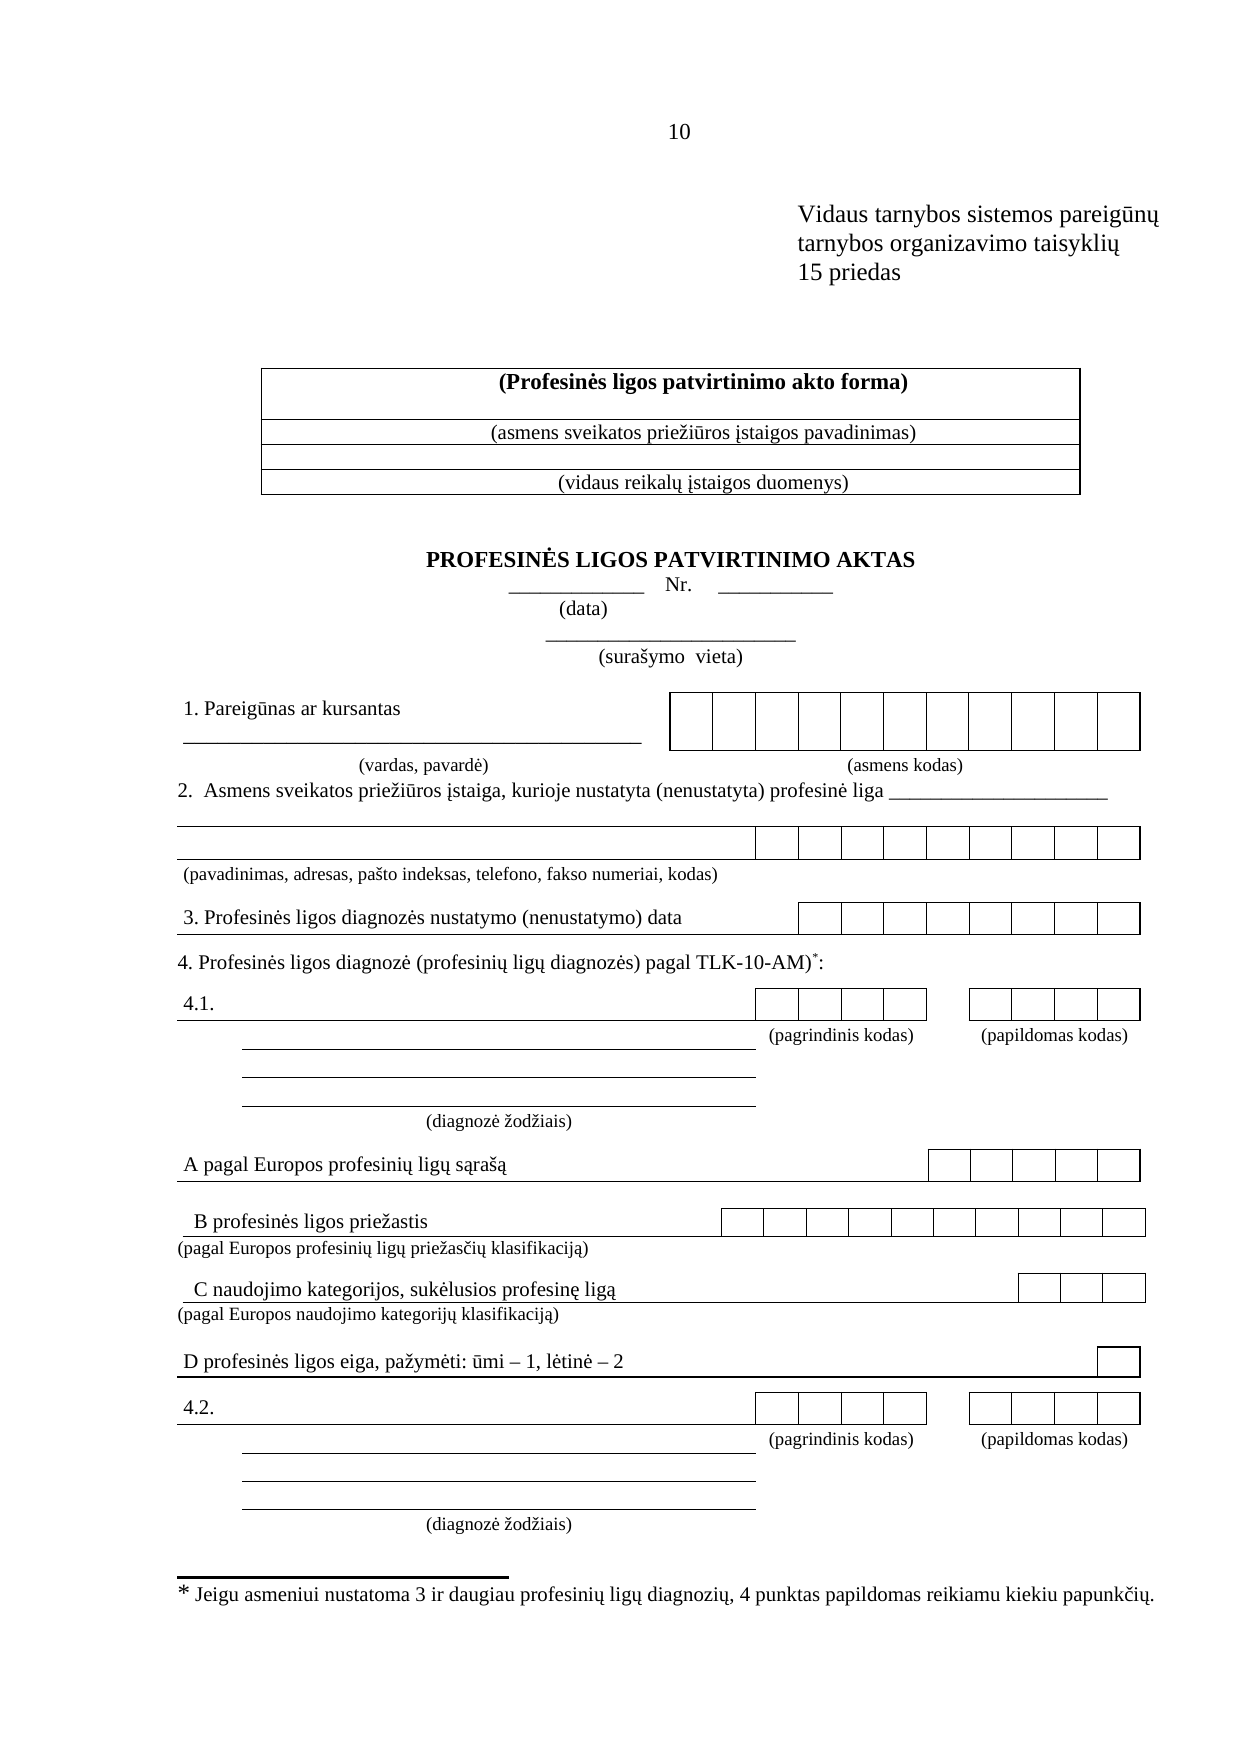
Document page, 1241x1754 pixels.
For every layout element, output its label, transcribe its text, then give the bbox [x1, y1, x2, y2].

table_header [799, 989, 841, 1020]
table_header [1098, 989, 1139, 1020]
table_header [1012, 1393, 1054, 1424]
table_header C naudojimo kategorijos, sukėlusios profesinę ligą [183, 1273, 1018, 1302]
table_header [1055, 1393, 1097, 1424]
table_header [799, 827, 841, 859]
text 4. Profesinės ligos diagnozė (profesinių ligų diagnozės) pagal TLK-10-AM): [177, 950, 1196, 974]
table_header [927, 1392, 969, 1424]
table_cell [756, 693, 798, 749]
table_header [970, 903, 1011, 934]
table_cell [1012, 860, 1054, 888]
table_cell [242, 1050, 756, 1077]
table_header [242, 988, 755, 1020]
table_cell [756, 860, 798, 888]
table_header [1098, 827, 1139, 859]
table_header [934, 1209, 975, 1236]
table_cell [177, 1021, 242, 1134]
text 2. Asmens sveikatos priežiūros įstaiga, kurioje nustatyta (nenustatyta) profesinė liga _____________________ [177, 778, 1196, 802]
table_cell [1055, 693, 1097, 749]
table_header (Profesinės ligos patvirtinimo akto forma) [262, 369, 1079, 419]
text 15 priedas [797, 257, 1181, 286]
table_header D profesinės ligos eiga, pažymėti: ūmi – 1, lėtinė – 2 [177, 1346, 1097, 1376]
table_cell [884, 693, 926, 749]
table_header [807, 1209, 848, 1236]
table_header [970, 1393, 1011, 1424]
table_cell [1097, 860, 1140, 888]
table_header [1055, 989, 1097, 1020]
table_cell [242, 1482, 756, 1509]
table_header [1012, 989, 1054, 1020]
table_cell [926, 860, 969, 888]
table_header [884, 827, 926, 859]
table_header [842, 827, 883, 859]
table_cell (pagrindinis kodas) [756, 1021, 926, 1134]
table_header [177, 827, 755, 859]
table_header [756, 827, 798, 859]
table_header [884, 989, 926, 1020]
table_header [1019, 1274, 1060, 1302]
table_header [799, 903, 841, 934]
table_cell (vardas, pavardė) [177, 750, 670, 778]
table_cell [927, 693, 968, 749]
table_header [722, 1209, 763, 1236]
table_header PROFESINĖS LIGOS PATVIRTINIMO AKTAS _____________ Nr. ___________ (data) ________________________ (surašymo vieta) [183, 343, 1158, 692]
table_header [799, 1393, 841, 1424]
table_header [1055, 903, 1097, 934]
table_header [842, 989, 883, 1020]
table_cell [1055, 860, 1097, 888]
text Jeigu asmeniui nustatoma 3 ir daugiau profesinių ligų diagnozių, 4 punktas papildomas reikiamu kiekiu papunkčių. [177, 1578, 1181, 1606]
table_header [1098, 1348, 1139, 1376]
table_header [1061, 1274, 1102, 1302]
table_cell (papildomas kodas) [969, 1425, 1140, 1538]
table_header [971, 1150, 1012, 1181]
table_cell (vidaus reikalų įstaigos duomenys) [262, 470, 1079, 494]
table_header A pagal Europos profesinių ligų sąrašą [177, 1149, 928, 1181]
table_cell [969, 860, 1012, 888]
text (pagal Europos naudojimo kategorijų klasifikaciją) [177, 1303, 1181, 1325]
table_header [756, 1393, 798, 1424]
table_header B profesinės ligos priežastis [183, 1208, 721, 1236]
table_header [1012, 827, 1054, 859]
table_cell (asmens kodas) [670, 751, 1140, 778]
table_header [1055, 827, 1097, 859]
table_cell [969, 693, 1011, 749]
table_cell [799, 860, 841, 888]
table_header [927, 827, 969, 859]
table_header [970, 827, 1011, 859]
table_cell [884, 860, 926, 888]
table_cell (papildomas kodas) [969, 1021, 1140, 1134]
table_header [1098, 903, 1139, 934]
table_cell [1141, 692, 1158, 749]
table_cell 1. Pareigūnas ar kursantas ________________________________________ [177, 692, 669, 749]
table_header [1098, 1150, 1139, 1181]
table_cell (diagnozė žodžiais) [242, 1510, 756, 1538]
text Vidaus tarnybos sistemos pareigūnų tarnybos organizavimo taisyklių [797, 199, 1181, 257]
table_header [242, 1392, 755, 1424]
table_header [976, 1209, 1018, 1236]
table_header 4.2. [177, 1392, 242, 1424]
table_header 3. Profesinės ligos diagnozės nustatymo (nenustatymo) data [177, 902, 798, 934]
table_cell [262, 445, 1079, 469]
table_header [756, 989, 798, 1020]
table_header [842, 1393, 883, 1424]
table_cell (asmens sveikatos priežiūros įstaigos pavadinimas) [262, 420, 1079, 444]
table_cell (pavadinimas, adresas, pašto indeksas, telefono, fakso numeriai, kodas) [177, 860, 756, 888]
table_cell [177, 1425, 242, 1538]
table_header [1012, 903, 1054, 934]
table_cell (pagrindinis kodas) [756, 1425, 926, 1538]
table_cell [841, 860, 884, 888]
table_cell [1012, 693, 1054, 749]
table_header [970, 989, 1011, 1020]
table_header [849, 1209, 891, 1236]
table_header [764, 1209, 806, 1236]
table_cell [799, 693, 840, 749]
table_header [1061, 1209, 1102, 1236]
table_cell [242, 1021, 756, 1049]
table_header [929, 1150, 970, 1181]
table_header [1056, 1150, 1097, 1181]
table_cell [671, 693, 712, 749]
table_header [1019, 1209, 1060, 1236]
table_cell [713, 693, 755, 749]
table_header [927, 903, 969, 934]
table_cell (diagnozė žodžiais) [242, 1107, 756, 1134]
table_header [1013, 1150, 1055, 1181]
table_cell [1140, 750, 1158, 778]
table_header [842, 903, 883, 934]
table_header [884, 903, 926, 934]
table_cell [926, 1020, 969, 1134]
table_cell [242, 1454, 756, 1481]
table_cell [841, 693, 883, 749]
table_cell [242, 1078, 756, 1106]
table_cell [1098, 693, 1139, 749]
table_cell [926, 1424, 969, 1538]
table_header [927, 988, 969, 1020]
table_header [892, 1209, 933, 1236]
table_header 4.1. [177, 988, 242, 1020]
table_header [177, 343, 183, 692]
text (pagal Europos profesinių ligų priežasčių klasifikaciją) [177, 1237, 1181, 1258]
table_cell [242, 1425, 756, 1452]
table_header [884, 1393, 926, 1424]
table_header [1098, 1393, 1139, 1424]
table_header [1103, 1209, 1145, 1236]
table_header [1103, 1274, 1145, 1302]
